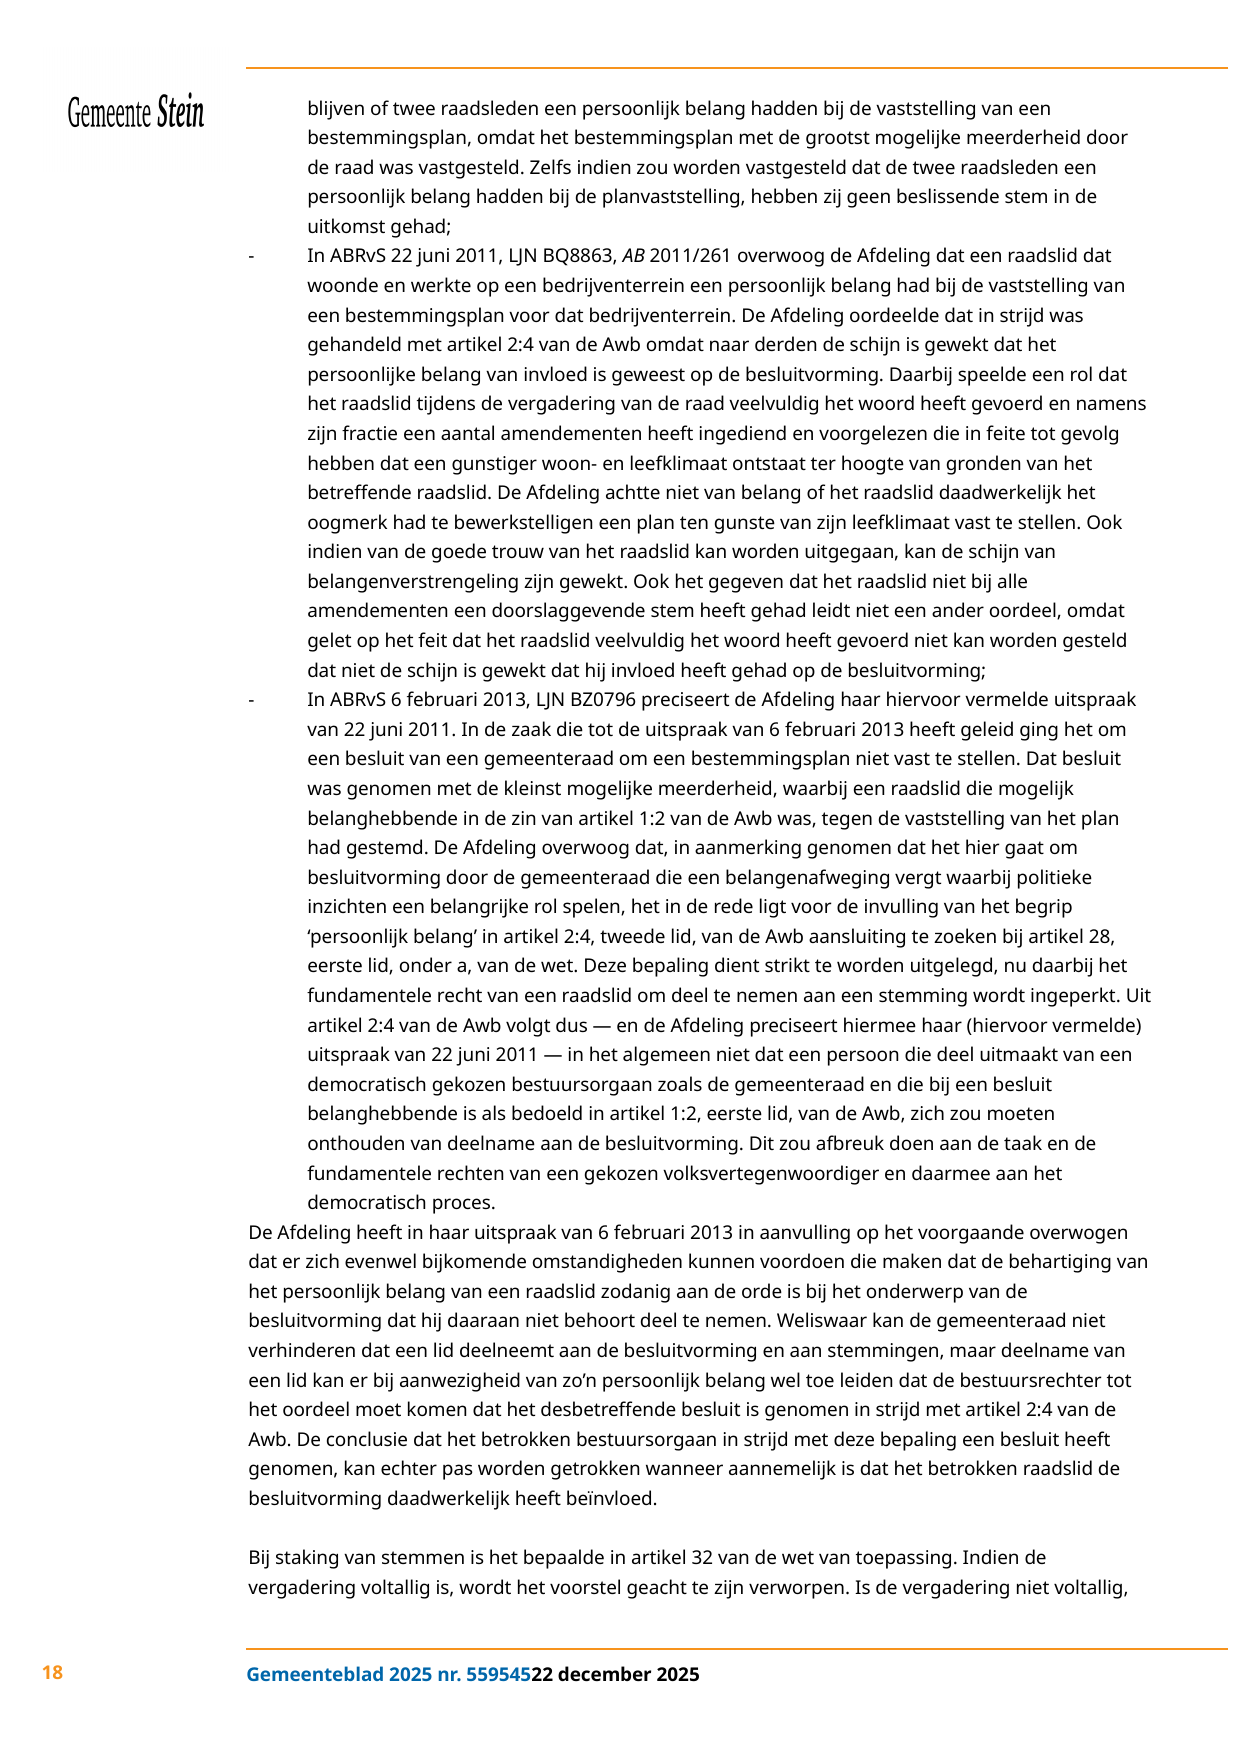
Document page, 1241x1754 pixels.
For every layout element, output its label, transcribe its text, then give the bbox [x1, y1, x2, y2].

list In ABRvS 22 juni 2011, LJN BQ8863, AB 2011/261 overwoog de Afdeling dat een raadslid dat woonde en werkte op een bedrijventerrein een persoonlijk belang had bij de vaststelling van een bestemmingsplan voor dat bedrijventerrein. De Afdeling oordeelde dat in strijd was gehandeld met artikel 2:4 van de Awb omdat naar derden de schijn is gewekt dat het persoonlijke belang van invloed is geweest op de besluitvorming. Daarbij speelde een rol dat het raadslid tijdens de vergadering van de raad veelvuldig het woord heeft gevoerd en namens zijn fractie een aantal amendementen heeft ingediend en voorgelezen die in feite tot gevolg hebben dat een gunstiger woon- en leefklimaat ontstaat ter hoogte van gronden van het betreffende raadslid. De Afdeling achtte niet van belang of het raadslid daadwerkelijk het oogmerk had te bewerkstelligen een plan ten gunste van zijn leefklimaat vast te stellen. Ook indien van de goede trouw van het raadslid kan worden uitgegaan, kan de schijn van belangenverstrengeling zijn gewekt. Ook het gegeven dat het raadslid niet bij alle amendementen een doorslaggevende stem heeft gehad leidt niet een ander oordeel, omdat gelet op het feit dat het raadslid veelvuldig het woord heeft gevoerd niet kan worden gesteld dat niet de schijn is gewekt dat hij invloed heeft gehad op de besluitvorming; [248, 243, 1152, 683]
picture [41, 47, 231, 172]
text De Afdeling heeft in haar uitspraak van 6 februari 2013 in aanvulling op het voorgaande overwogen dat er zich evenwel bijkomende omstandigheden kunnen voordoen die maken dat de behartiging van het persoonlijk belang van een raadslid zodanig aan de orde is bij het onderwerp van de besluitvorming dat hij daaraan niet behoort deel te nemen. Weliswaar kan de gemeenteraad niet verhinderen dat een lid deelneemt aan de besluitvorming en aan stemmingen, maar deelname van een lid kan er bij aanwezigheid van zo’n persoonlijk belang wel toe leiden dat de bestuursrechter tot het oordeel moet komen dat het desbetreffende besluit is genomen in strijd met artikel 2:4 van de Awb. De conclusie dat het betrokken bestuursorgaan in strijd met deze bepaling een besluit heeft genomen, kan echter pas worden getrokken wanneer aannemelijk is dat het betrokken raadslid de besluitvorming daadwerkelijk heeft beïnvloed. [248, 1219, 1152, 1511]
list blijven of twee raadsleden een persoonlijk belang hadden bij de vaststelling van een bestemmingsplan, omdat het bestemmingsplan met de grootst mogelijke meerderheid door de raad was vastgesteld. Zelfs indien zou worden vastgesteld dat de twee raadsleden een persoonlijk belang hadden bij de planvaststelling, hebben zij geen beslissende stem in de uitkomst gehad; [248, 95, 1152, 239]
list In ABRvS 6 februari 2013, LJN BZ0796 preciseert de Afdeling haar hiervoor vermelde uitspraak van 22 juni 2011. In de zaak die tot de uitspraak van 6 februari 2013 heeft geleid ging het om een besluit van een gemeenteraad om een bestemmingsplan niet vast te stellen. Dat besluit was genomen met de kleinst mogelijke meerderheid, waarbij een raadslid die mogelijk belanghebbende in de zin van artikel 1:2 van de Awb was, tegen de vaststelling van het plan had gestemd. De Afdeling overwoog dat, in aanmerking genomen dat het hier gaat om besluitvorming door de gemeenteraad die een belangenafweging vergt waarbij politieke inzichten een belangrijke rol spelen, het in de rede ligt voor de invulling van het begrip ‘persoonlijk belang’ in artikel 2:4, tweede lid, van de Awb aansluiting te zoeken bij artikel 28, eerste lid, onder a, van de wet. Deze bepaling dient strikt te worden uitgelegd, nu daarbij het fundamentele recht van een raadslid om deel te nemen aan een stemming wordt ingeperkt. Uit artikel 2:4 van de Awb volgt dus — en de Afdeling preciseert hiermee haar (hiervoor vermelde) uitspraak van 22 juni 2011 — in het algemeen niet dat een persoon die deel uitmaakt van een democratisch gekozen bestuursorgaan zoals de gemeenteraad en die bij een besluit belanghebbende is als bedoeld in artikel 1:2, eerste lid, van de Awb, zich zou moeten onthouden van deelname aan de besluitvorming. Dit zou afbreuk doen aan de taak en de fundamentele rechten van een gekozen volksvertegenwoordiger en daarmee aan het democratisch proces. [248, 686, 1152, 1215]
text Bij staking van stemmen is het bepaalde in artikel 32 van de wet van toepassing. Indien de vergadering voltallig is, wordt het voorstel geacht te zijn verworpen. Is de vergadering niet voltallig, [248, 1544, 1152, 1600]
